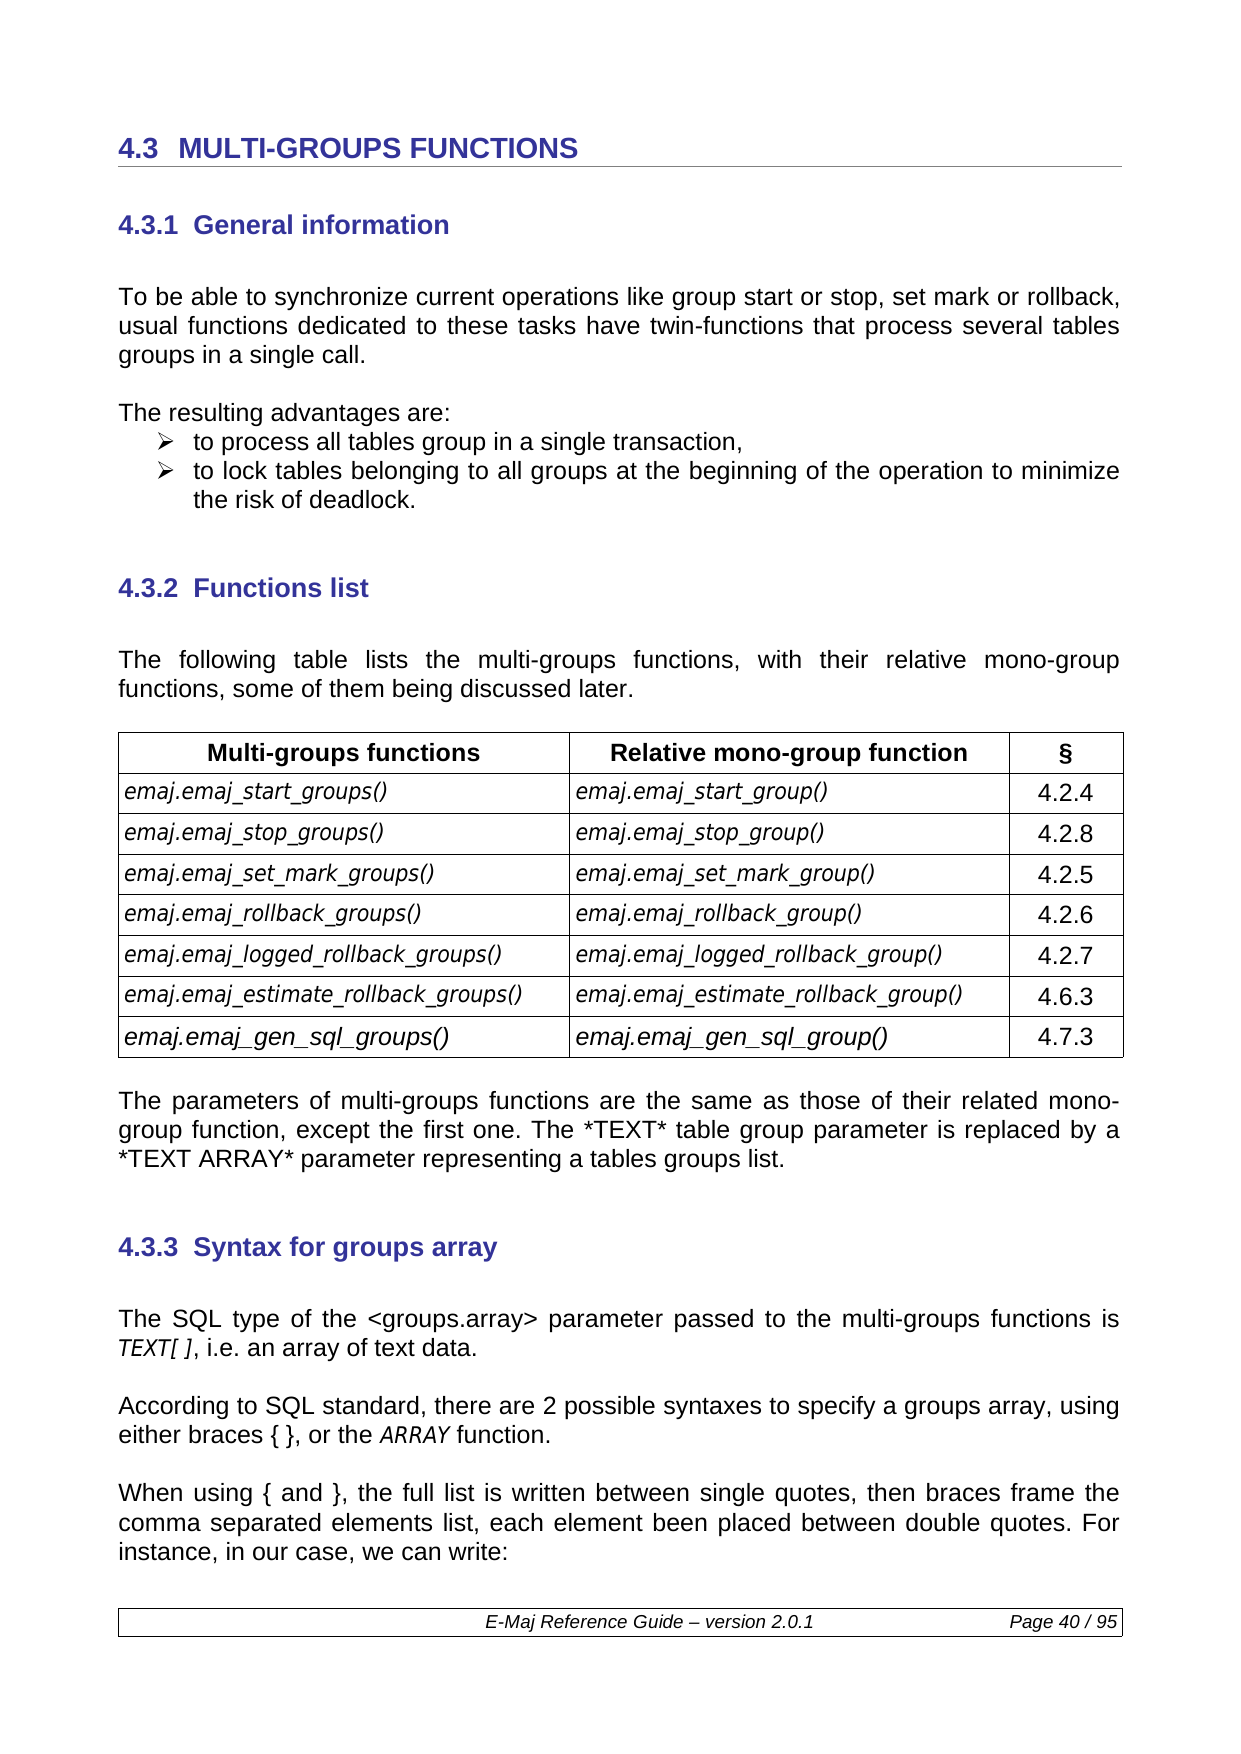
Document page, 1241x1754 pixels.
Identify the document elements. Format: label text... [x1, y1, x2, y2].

text The SQL type of the <groups.array> parameter passed to the multi-groups functions is TEXT[ ], i.e. an array of text data. [118, 1304, 1122, 1362]
list to process all tables group in a single transaction, [156, 427, 1122, 456]
table_cell emaj.emaj_logged_rollback_groups() [119, 936, 569, 976]
table_cell emaj.emaj_estimate_rollback_groups() [119, 977, 569, 1016]
table_cell 4.2.5 [1010, 855, 1123, 894]
subtitle General information [118, 209, 1122, 240]
table_cell emaj.emaj_gen_sql_group() [570, 1017, 1009, 1057]
table_cell 4.2.8 [1010, 814, 1123, 854]
text To be able to synchronize current operations like group start or stop, set mark or rollback, usual functions dedicated to these tasks have twin-functions that process several tables groups in a single call. [118, 281, 1122, 369]
table_cell 4.2.6 [1010, 895, 1123, 935]
subtitle Functions list [118, 572, 1122, 603]
table_cell 4.2.4 [1010, 774, 1123, 813]
table_cell emaj.emaj_gen_sql_groups() [119, 1017, 569, 1057]
table_cell emaj.emaj_estimate_rollback_group() [570, 977, 1009, 1016]
subtitle Multi-groups functions [118, 131, 1122, 166]
table_header Multi-groups functions [119, 733, 569, 772]
text The resulting advantages are: [118, 398, 1122, 427]
table_cell emaj.emaj_logged_rollback_group() [570, 936, 1009, 976]
text The parameters of multi-groups functions are the same as those of their related mono-group function, except the first one. The *TEXT* table group parameter is replaced by a *TEXT ARRAY* parameter representing a tables groups list. [118, 1086, 1122, 1173]
table_header § [1010, 733, 1123, 772]
text According to SQL standard, there are 2 possible syntaxes to specify a groups array, using either braces { }, or the ARRAY function. [118, 1391, 1122, 1449]
table_cell emaj.emaj_start_group() [570, 774, 1009, 813]
table_cell emaj.emaj_stop_groups() [119, 814, 569, 854]
text When using { and }, the full list is written between single quotes, then braces frame the comma separated elements list, each element been placed between double quotes. For instance, in our case, we can write: [118, 1478, 1122, 1566]
table_cell emaj.emaj_start_groups() [119, 774, 569, 813]
table_cell 4.6.3 [1010, 977, 1123, 1016]
list to lock tables belonging to all groups at the beginning of the operation to minimize the risk of deadlock. [156, 456, 1122, 514]
table_cell emaj.emaj_set_mark_groups() [119, 855, 569, 894]
table_cell 4.7.3 [1010, 1017, 1123, 1057]
table_cell emaj.emaj_stop_group() [570, 814, 1009, 854]
table_header Relative mono-group function [570, 733, 1009, 772]
table_cell 4.2.7 [1010, 936, 1123, 976]
table_cell emaj.emaj_set_mark_group() [570, 855, 1009, 894]
subtitle Syntax for groups array [118, 1231, 1122, 1262]
text The following table lists the multi-groups functions, with their relative mono-group functions, some of them being discussed later. [118, 645, 1122, 703]
table_cell emaj.emaj_rollback_groups() [119, 895, 569, 935]
table_cell emaj.emaj_rollback_group() [570, 895, 1009, 935]
